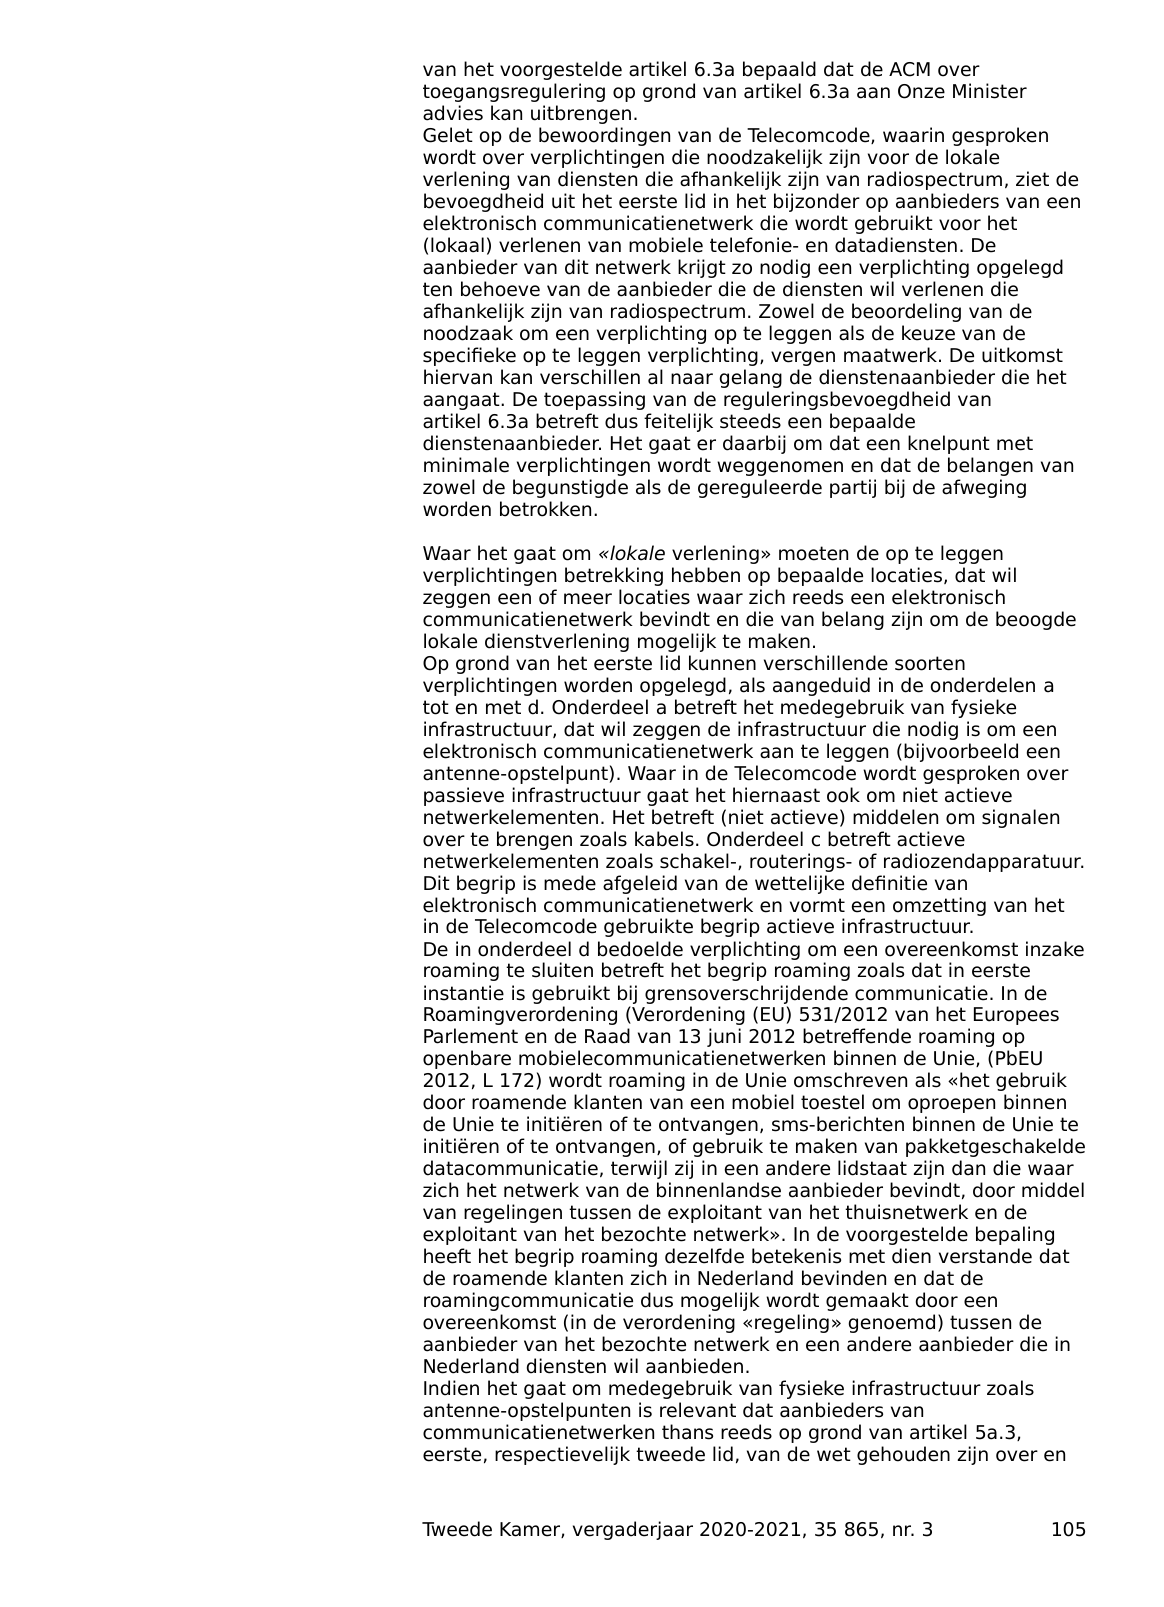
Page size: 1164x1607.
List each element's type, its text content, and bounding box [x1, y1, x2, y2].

text De in onderdeel d bedoelde verplichting om een overeenkomst inzake roaming te sluiten betreft het begrip roaming zoals dat in eerste instantie is gebruikt bij grensoverschrijdende communicatie. In de Roamingverordening (Verordening (EU) 531/2012 van het Europees Parlement en de Raad van 13 juni 2012 betreffende roaming op openbare mobielecommunicatienetwerken binnen de Unie, (PbEU 2012, L 172) wordt roaming in de Unie omschreven als «het gebruik door roamende klanten van een mobiel toestel om oproepen binnen de Unie te initiëren of te ontvangen, sms-berichten binnen de Unie te initiëren of te ontvangen, of gebruik te maken van pakketgeschakelde datacommunicatie, terwijl zij in een andere lidstaat zijn dan die waar zich het netwerk van de binnenlandse aanbieder bevindt, door middel van regelingen tussen de exploitant van het thuisnetwerk en de exploitant van het bezochte netwerk». In de voorgestelde bepaling heeft het begrip roaming dezelfde betekenis met dien verstande dat de roamende klanten zich in Nederland bevinden en dat de roamingcommunicatie dus mogelijk wordt gemaakt door een overeenkomst (in de verordening «regeling» genoemd) tussen de aanbieder van het bezochte netwerk en een andere aanbieder die in Nederland diensten wil aanbieden. [422, 938, 1087, 1378]
text van het voorgestelde artikel 6.3a bepaald dat de ACM over toegangsregulering op grond van artikel 6.3a aan Onze Minister advies kan uitbrengen. [422, 59, 1087, 125]
text Indien het gaat om medegebruik van fysieke infrastructuur zoals antenne-opstelpunten is relevant dat aanbieders van communicatienetwerken thans reeds op grond van artikel 5a.3, eerste, respectievelijk tweede lid, van de wet gehouden zijn over en [422, 1378, 1087, 1466]
text Op grond van het eerste lid kunnen verschillende soorten verplichtingen worden opgelegd, als aangeduid in de onderdelen a tot en met d. Onderdeel a betreft het medegebruik van fysieke infrastructuur, dat wil zeggen de infrastructuur die nodig is om een elektronisch communicatienetwerk aan te leggen (bijvoorbeeld een antenne-opstelpunt). Waar in de Telecomcode wordt gesproken over passieve infrastructuur gaat het hiernaast ook om niet actieve netwerkelementen. Het betreft (niet actieve) middelen om signalen over te brengen zoals kabels. Onderdeel c betreft actieve netwerkelementen zoals schakel-, routerings- of radiozendapparatuur. Dit begrip is mede afgeleid van de wettelijke definitie van elektronisch communicatienetwerk en vormt een omzetting van het in de Telecomcode gebruikte begrip actieve infrastructuur. [422, 653, 1087, 938]
text Gelet op de bewoordingen van de Telecomcode, waarin gesproken wordt over verplichtingen die noodzakelijk zijn voor de lokale verlening van diensten die afhankelijk zijn van radiospectrum, ziet de bevoegdheid uit het eerste lid in het bijzonder op aanbieders van een elektronisch communicatienetwerk die wordt gebruikt voor het (lokaal) verlenen van mobiele telefonie- en datadiensten. De aanbieder van dit netwerk krijgt zo nodig een verplichting opgelegd ten behoeve van de aanbieder die de diensten wil verlenen die afhankelijk zijn van radiospectrum. Zowel de beoordeling van de noodzaak om een verplichting op te leggen als de keuze van de specifieke op te leggen verplichting, vergen maatwerk. De uitkomst hiervan kan verschillen al naar gelang de dienstenaanbieder die het aangaat. De toepassing van de reguleringsbevoegdheid van artikel 6.3a betreft dus feitelijk steeds een bepaalde dienstenaanbieder. Het gaat er daarbij om dat een knelpunt met minimale verplichtingen wordt weggenomen en dat de belangen van zowel de begunstigde als de gereguleerde partij bij de afweging worden betrokken. [422, 125, 1087, 521]
text Waar het gaat om «lokale verlening» moeten de op te leggen verplichtingen betrekking hebben op bepaalde locaties, dat wil zeggen een of meer locaties waar zich reeds een elektronisch communicatienetwerk bevindt en die van belang zijn om de beoogde lokale dienstverlening mogelijk te maken. [422, 543, 1087, 653]
